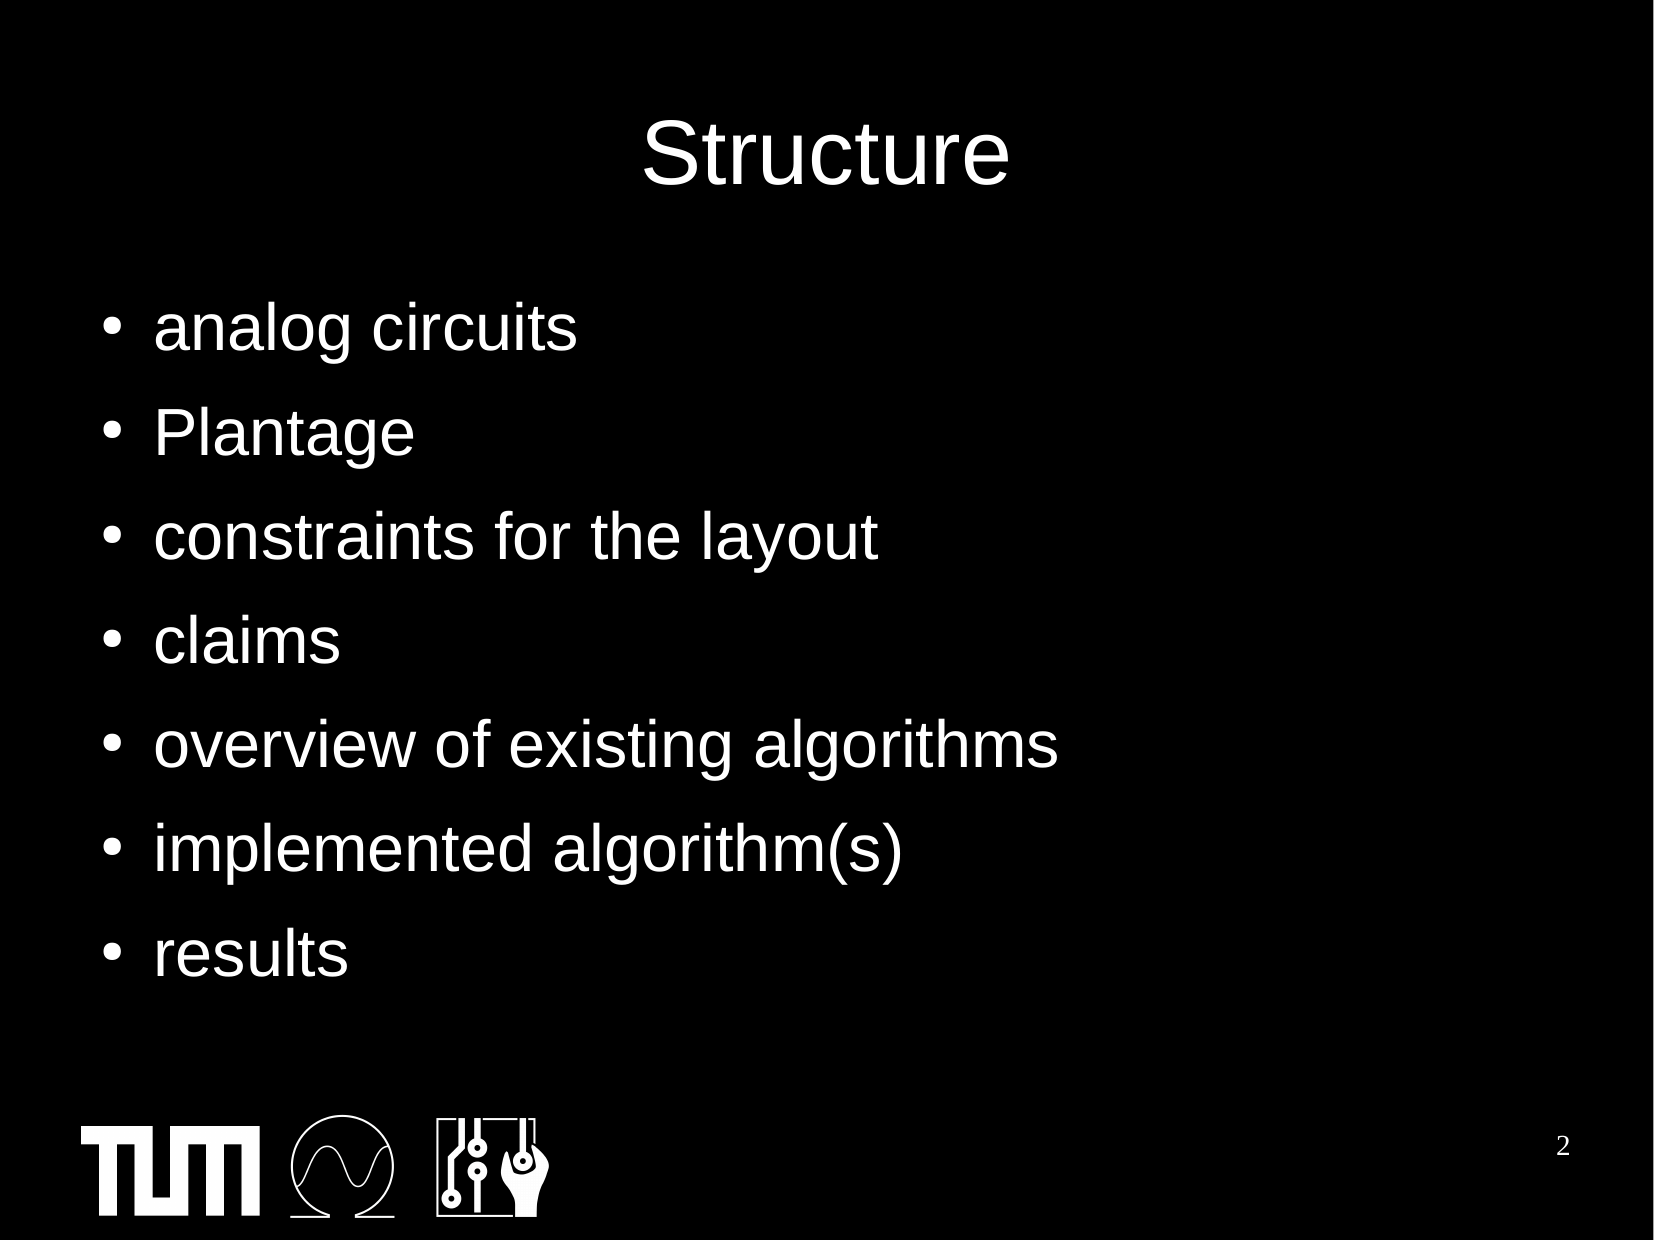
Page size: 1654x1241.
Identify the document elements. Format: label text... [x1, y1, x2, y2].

title Structure [82, 49, 1571, 257]
list analog circuits Plantage constraints for the layout claims overview of existing algorithms implemented algorithm(s) results [82, 290, 1571, 1109]
picture [283, 1109, 402, 1227]
picture [63, 1108, 272, 1227]
picture [425, 1109, 554, 1227]
